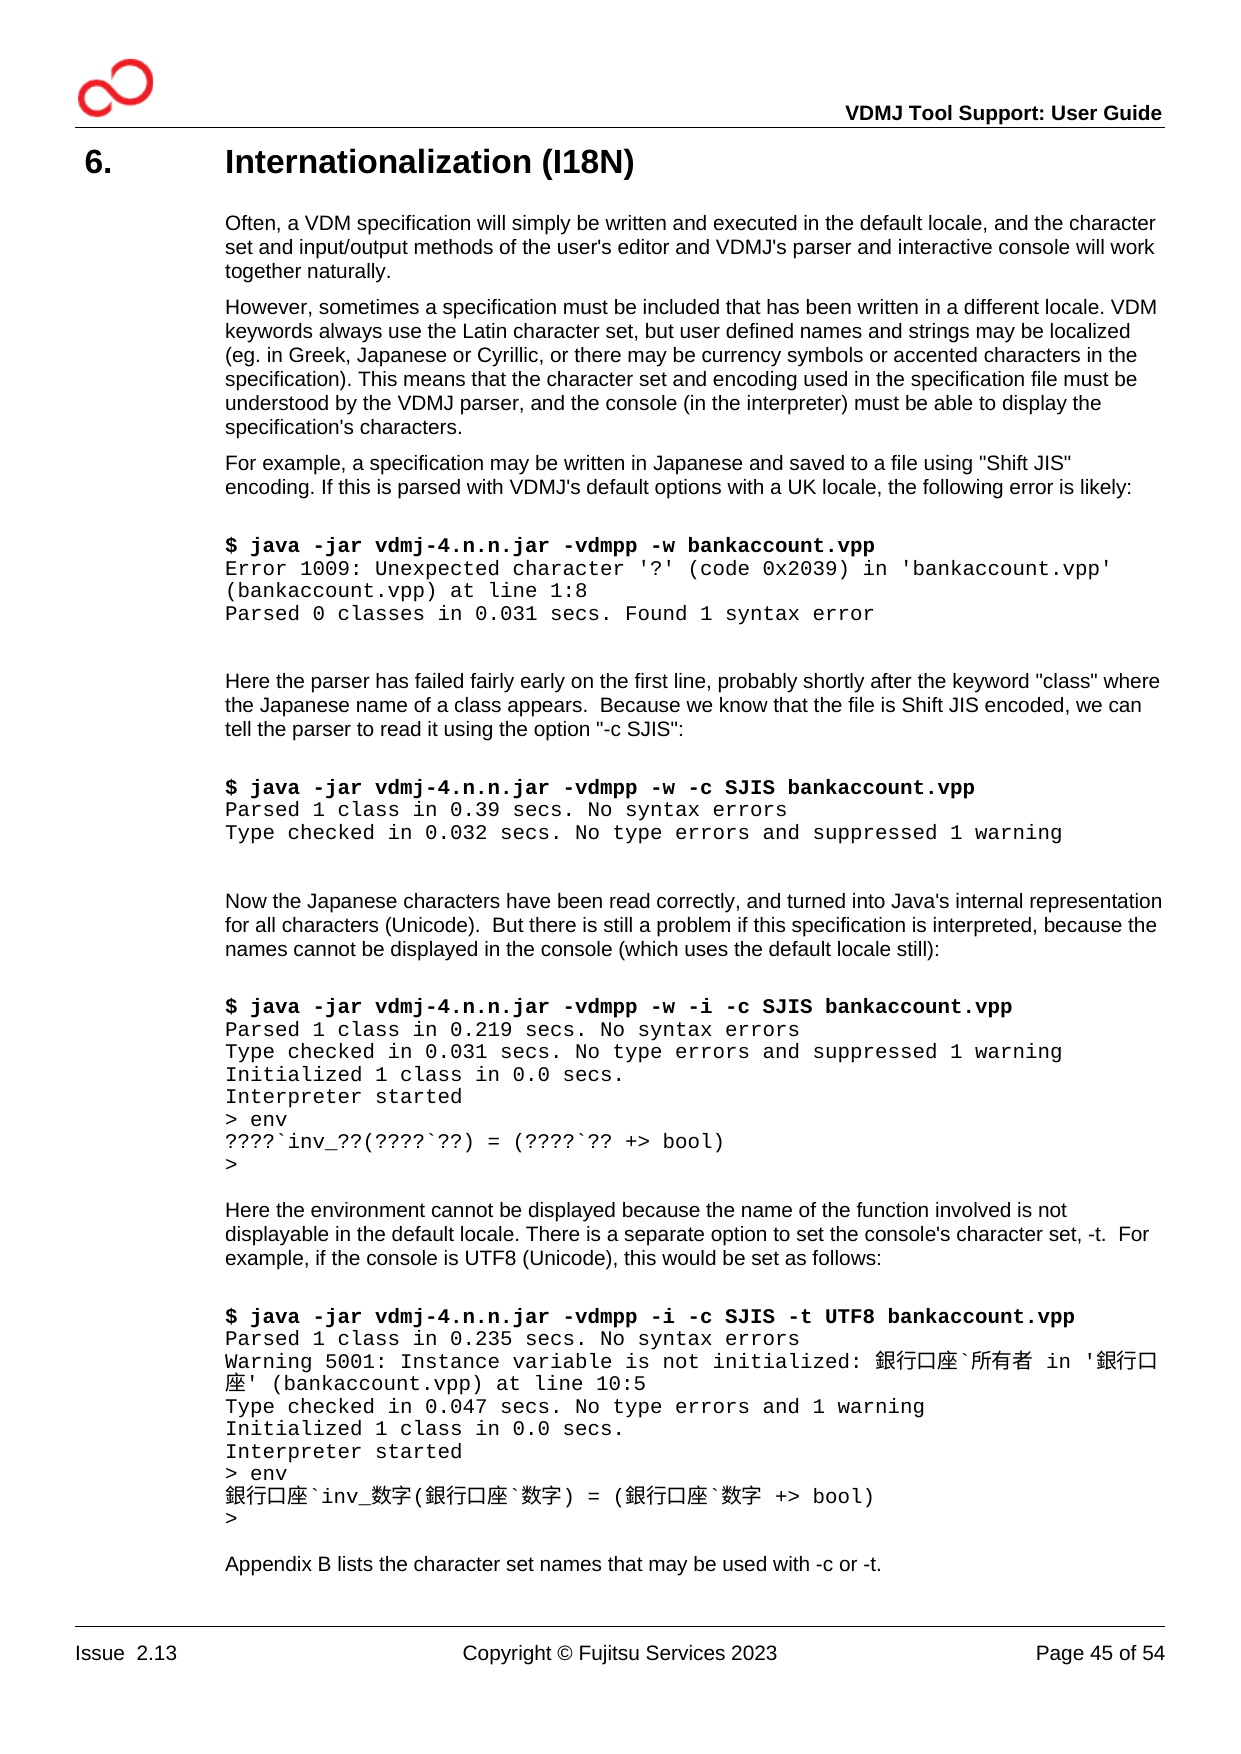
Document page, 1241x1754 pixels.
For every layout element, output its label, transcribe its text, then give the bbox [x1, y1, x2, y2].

text 銀行口座`inv_数字(銀行口座`数字) = (銀行口座`数字 +> bool) [225, 1485, 1165, 1508]
text For example, a specification may be written in Japanese and saved to a file using "Shift JIS" encoding. If this is parsed with VDMJ's default options with a UK locale, the following error is likely: [225, 452, 1165, 499]
text $ java -jar vdmj-4.n.n.jar -vdmpp -w bankaccount.vpp [225, 534, 1165, 557]
text Error 1009: Unexpected character '?' (code 0x2039) in 'bankaccount.vpp' (bankaccount.vpp) at line 1:8 [225, 557, 1165, 602]
text Interpreter started [225, 1086, 1165, 1108]
text > env [225, 1108, 1165, 1131]
text Initialized 1 class in 0.0 secs. [225, 1063, 1165, 1086]
text Warning 5001: Instance variable is not initialized: 銀行口座`所有者 in '銀行口座' (bankaccount.vpp) at line 10:5 [225, 1350, 1165, 1395]
text Now the Japanese characters have been read correctly, and turned into Java's internal representation for all characters (Unicode). But there is still a problem if this specification is interpreted, because the names cannot be displayed in the console (which uses the default locale still): [225, 889, 1165, 961]
text Type checked in 0.031 secs. No type errors and suppressed 1 warning [225, 1041, 1165, 1063]
subtitle Internationalization (I18N) [75, 143, 1165, 181]
text > [225, 1508, 1165, 1530]
text Type checked in 0.047 secs. No type errors and 1 warning [225, 1395, 1165, 1418]
text ????`inv_??(????`??) = (????`?? +> bool) [225, 1131, 1165, 1153]
text Parsed 1 class in 0.219 secs. No syntax errors [225, 1018, 1165, 1041]
text Parsed 1 class in 0.235 secs. No syntax errors [225, 1328, 1165, 1350]
text > env [225, 1463, 1165, 1485]
text $ java -jar vdmj-4.n.n.jar -vdmpp -w -c SJIS bankaccount.vpp [225, 776, 1165, 799]
text However, sometimes a specification must be included that has been written in a different locale. VDM keywords always use the Latin character set, but user defined names and strings may be localized (eg. in Greek, Japanese or Cyrillic, or there may be currency symbols or accented characters in the specification). This means that the character set and encoding used in the specification file must be understood by the VDMJ parser, and the console (in the interpreter) must be able to display the specification's characters. [225, 295, 1165, 439]
text Here the parser has failed fairly early on the first line, probably shortly after the keyword "class" where the Japanese name of a class appears. Because we know that the file is Shift JIS encoded, we can tell the parser to read it using the option "-c SJIS": [225, 669, 1165, 741]
text $ java -jar vdmj-4.n.n.jar -vdmpp -i -c SJIS -t UTF8 bankaccount.vpp [225, 1305, 1165, 1328]
text Type checked in 0.032 secs. No type errors and suppressed 1 warning [225, 821, 1165, 844]
text Interpreter started [225, 1440, 1165, 1463]
text > [225, 1153, 1165, 1176]
text Here the environment cannot be displayed because the name of the function involved is not displayable in the default locale. There is a separate option to set the console's character set, -t. For example, if the console is UTF8 (Unicode), this would be set as follows: [225, 1198, 1165, 1270]
text Often, a VDM specification will simply be written and executed in the default locale, and the character set and input/output methods of the user's editor and VDMJ's parser and interactive console will work together naturally. [225, 211, 1165, 283]
text $ java -jar vdmj-4.n.n.jar -vdmpp -w -i -c SJIS bankaccount.vpp [225, 996, 1165, 1018]
picture [78, 52, 153, 127]
text Initialized 1 class in 0.0 secs. [225, 1418, 1165, 1440]
text Parsed 1 class in 0.39 secs. No syntax errors [225, 799, 1165, 821]
text Appendix B lists the character set names that may be used with -c or -t. [225, 1553, 1165, 1577]
text Parsed 0 classes in 0.031 secs. Found 1 syntax error [225, 602, 1165, 624]
